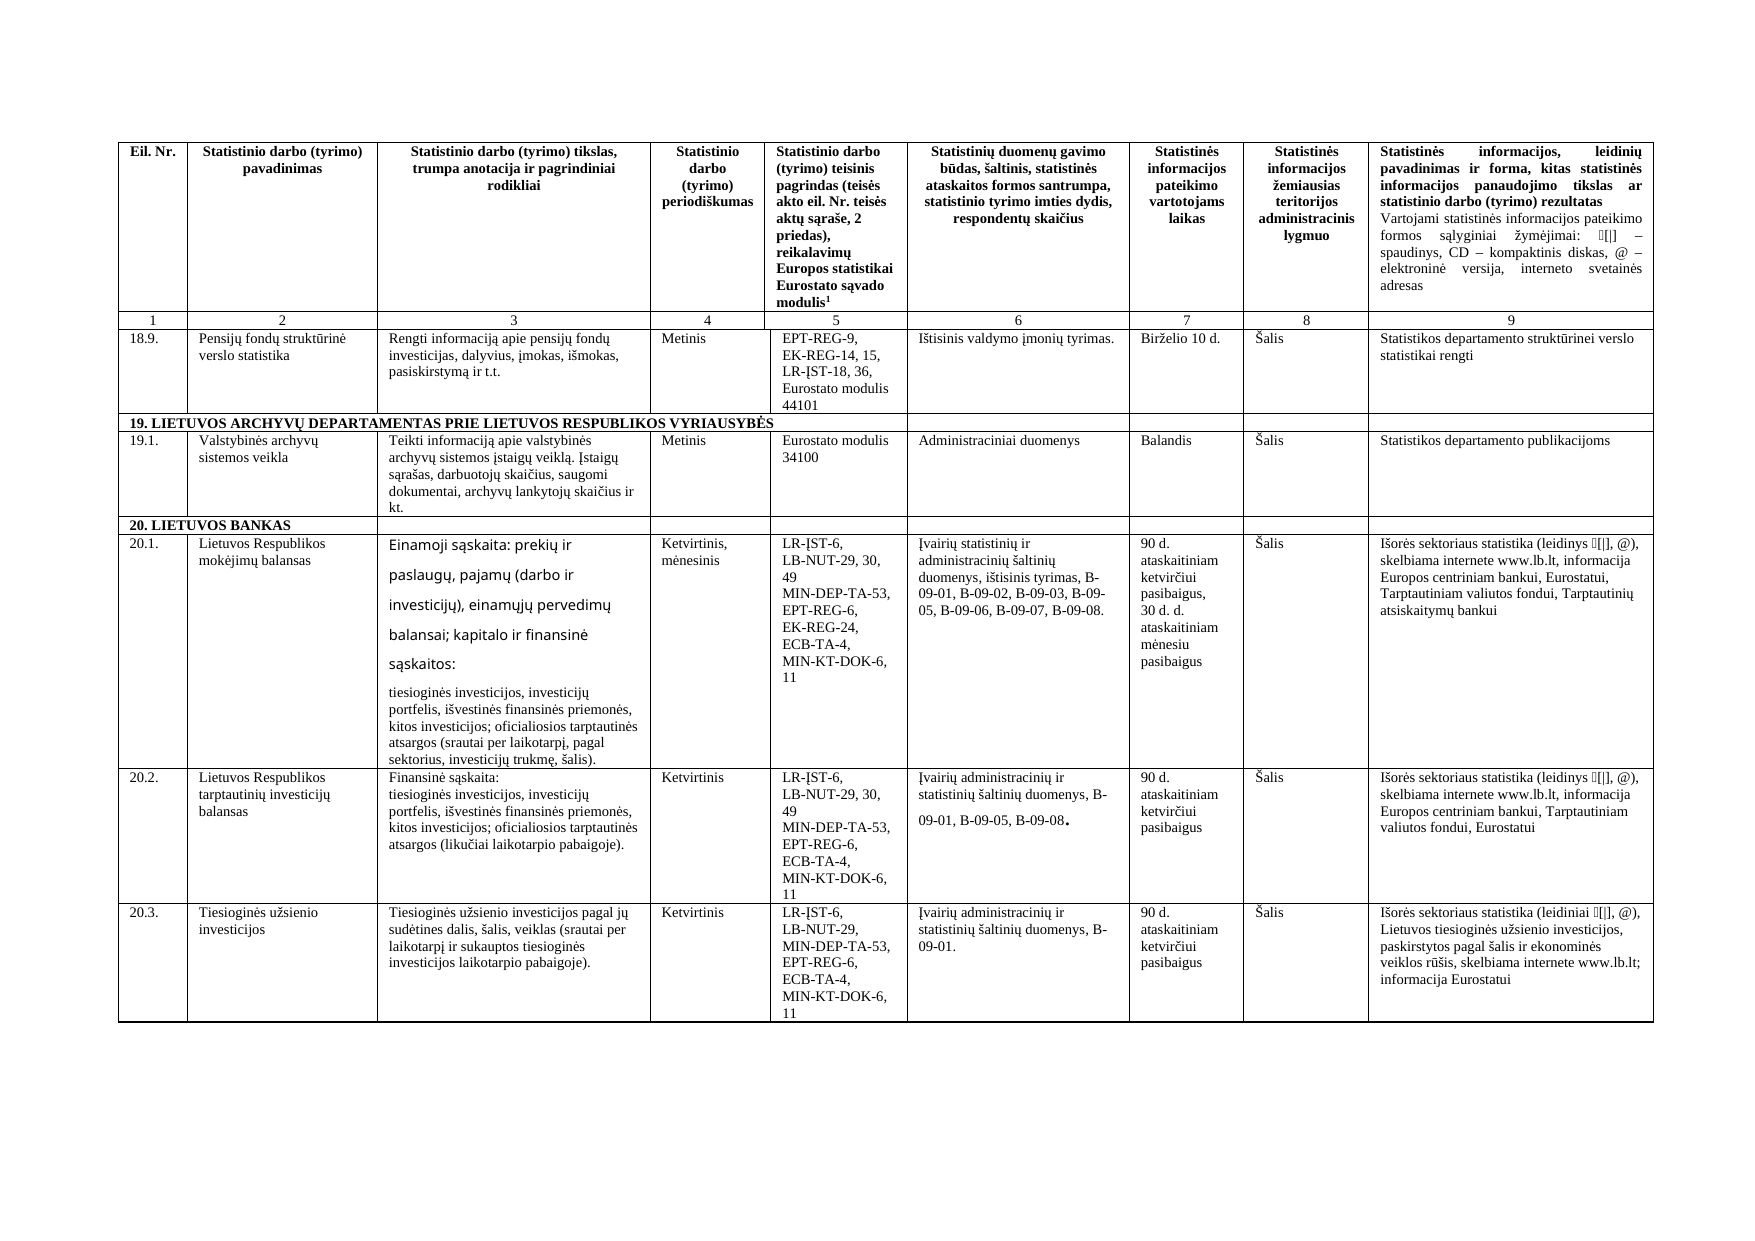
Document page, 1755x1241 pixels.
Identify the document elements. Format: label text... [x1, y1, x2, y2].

table_cell [1130, 517, 1243, 534]
table_cell Finansinė sąskaita: tiesioginės investicijos, investicijų portfelis, išvestinės finansinės priemonės, kitos investicijos; oficialiosios tarptautinės atsargos (likučiai laikotarpio pabaigoje). [378, 769, 650, 903]
table_cell 90 d. ataskaitiniam ketvirčiui pasibaigus [1130, 769, 1243, 903]
table_cell Šalis [1244, 769, 1368, 903]
table_cell [1244, 517, 1368, 534]
table_cell Tiesioginės užsienio investicijos [188, 904, 377, 1021]
table_cell EPT-REG-9, EK-REG-14, 15, LR-ĮST-18, 36, Eurostato modulis 44101 [771, 330, 907, 413]
table_header Statistinio darbo (tyrimo) teisinis pagrindas (teisės akto eil. Nr. teisės aktų sąraše, 2 priedas), reikalavimų Europos statistikai Eurostato sąvado modulis1 [765, 143, 907, 311]
table_cell [908, 414, 1129, 431]
table_cell [651, 517, 770, 534]
table_cell Įvairių administracinių ir statistinių šaltinių duomenys, B-09-01. [908, 904, 1129, 1021]
table_cell Balandis [1130, 432, 1243, 516]
table_cell Statistikos departamento struktūrinei verslo statistikai rengti [1369, 330, 1653, 413]
table_cell Ketvirtinis, mėnesinis [651, 535, 770, 768]
table_cell LR-ĮST-6, LB-NUT-29, 30, 49 MIN-DEP-TA-53, EPT-REG-6, EK-REG-24, ECB-TA-4, MIN-KT-DOK-6, 11 [771, 535, 907, 768]
table_cell [1369, 414, 1653, 431]
table_cell 8 [1244, 312, 1368, 328]
table_cell Administraciniai duomenys [908, 432, 1129, 516]
table_cell Pensijų fondų struktūrinė verslo statistika [188, 330, 377, 413]
table_cell 4 [651, 312, 764, 328]
table_cell Lietuvos Respublikos mokėjimų balansas [188, 535, 377, 768]
table_header Statistinės informacijos pateikimo vartotojams laikas [1130, 143, 1243, 311]
table_cell 20. LIETUVOS BANKAS [119, 517, 377, 534]
table_cell [378, 517, 650, 534]
table_header Eil. Nr. [119, 143, 187, 311]
table_cell 19. LIETUVOS ARCHYVŲ DEPARTAMENTAS PRIE LIETUVOS RESPUBLIKOS VYRIAUSYBĖS [119, 414, 907, 431]
table_cell [1130, 414, 1243, 431]
table_cell 20.2. [119, 769, 187, 903]
table_cell Lietuvos Respublikos tarptautinių investicijų balansas [188, 769, 377, 903]
table_cell 7 [1130, 312, 1243, 328]
table_cell 2 [188, 312, 377, 328]
table_cell 3 [378, 312, 650, 328]
table_header Statistinio darbo (tyrimo) periodiškumas [651, 143, 764, 311]
table_cell 5 [765, 312, 907, 328]
table_cell 20.1. [119, 535, 187, 768]
table_cell Ketvirtinis [651, 904, 770, 1021]
table_cell Statistikos departamento publikacijoms [1369, 432, 1653, 516]
table_cell Valstybinės archyvų sistemos veikla [188, 432, 377, 516]
table_cell Rengti informaciją apie pensijų fondų investicijas, dalyvius, įmokas, išmokas, pasiskirstymą ir t.t. [378, 330, 650, 413]
table_cell LR-ĮST-6, LB-NUT-29, 30, 49 MIN-DEP-TA-53, EPT-REG-6, ECB-TA-4, MIN-KT-DOK-6, 11 [771, 769, 907, 903]
table_cell Šalis [1244, 330, 1368, 413]
table_cell [908, 517, 1129, 534]
table_cell Tiesioginės užsienio investicijos pagal jų sudėtines dalis, šalis, veiklas (srautai per laikotarpį ir sukauptos tiesioginės investicijos laikotarpio pabaigoje). [378, 904, 650, 1021]
table_cell [771, 517, 907, 534]
table_cell LR-ĮST-6, LB-NUT-29, MIN-DEP-TA-53, EPT-REG-6, ECB-TA-4, MIN-KT-DOK-6, 11 [771, 904, 907, 1021]
table_header Statistinio darbo (tyrimo) pavadinimas [188, 143, 377, 311]
table_cell Metinis [651, 432, 770, 516]
table_cell 90 d. ataskaitiniam ketvirčiui pasibaigus, 30 d. d. ataskaitiniam mėnesiu pasibaigus [1130, 535, 1243, 768]
table_header Statistinės informacijos žemiausias teritorijos administracinis lygmuo [1244, 143, 1368, 311]
table_cell Šalis [1244, 904, 1368, 1021]
table_cell Išorės sektoriaus statistika (leidiniai &[|], @), Lietuvos tiesioginės užsienio investicijos, paskirstytos pagal šalis ir ekonominės veiklos rūšis, skelbiama internete www.lb.lt; informacija Eurostatui [1369, 904, 1653, 1021]
table_cell 20.3. [119, 904, 187, 1021]
table_cell Birželio 10 d. [1130, 330, 1243, 413]
table_cell Įvairių administracinių ir statistinių šaltinių duomenys, B-09-01, B-09-05, B-09-08. [908, 769, 1129, 903]
table_cell 6 [908, 312, 1129, 328]
table_cell 90 d. ataskaitiniam ketvirčiui pasibaigus [1130, 904, 1243, 1021]
table_cell [1244, 414, 1368, 431]
table_cell Išorės sektoriaus statistika (leidinys &[|], @), skelbiama internete www.lb.lt, informacija Europos centriniam bankui, Eurostatui, Tarptautiniam valiutos fondui, Tarptautinių atsiskaitymų bankui [1369, 535, 1653, 768]
table_cell Išorės sektoriaus statistika (leidinys &[|], @), skelbiama internete www.lb.lt, informacija Europos centriniam bankui, Tarptautiniam valiutos fondui, Eurostatui [1369, 769, 1653, 903]
table_cell Šalis [1244, 535, 1368, 768]
table_header Statistinės informacijos, leidinių pavadinimas ir forma, kitas statistinės informacijos panaudojimo tikslas ar statistinio darbo (tyrimo) rezultatas Vartojami statistinės informacijos pateikimo formos sąlyginiai žymėjimai: [|] – spaudinys, CD – kompaktinis diskas, @ – elektroninė versija, interneto svetainės adresas [1369, 143, 1653, 311]
table_cell 1 [119, 312, 187, 328]
table_cell Teikti informaciją apie valstybinės archyvų sistemos įstaigų veiklą. Įstaigų sąrašas, darbuotojų skaičius, saugomi dokumentai, archyvų lankytojų skaičius ir kt. [378, 432, 650, 516]
table_cell Įvairių statistinių ir administracinių šaltinių duomenys, ištisinis tyrimas, B-09-01, B-09-02, B-09-03, B-09-05, B-09-06, B-09-07, B-09-08. [908, 535, 1129, 768]
table_cell [1369, 517, 1653, 534]
table_header Statistinių duomenų gavimo būdas, šaltinis, statistinės ataskaitos formos santrumpa, statistinio tyrimo imties dydis, respondentų skaičius [908, 143, 1129, 311]
table_cell Einamoji sąskaita: prekių ir paslaugų, pajamų (darbo ir investicijų), einamųjų pervedimų balansai; kapitalo ir finansinė sąskaitos: tiesioginės investicijos, investicijų portfelis, išvestinės finansinės priemonės, kitos investicijos; oficialiosios tarptautinės atsargos (srautai per laikotarpį, pagal sektorius, investicijų trukmę, šalis). [378, 535, 650, 768]
table_header Statistinio darbo (tyrimo) tikslas, trumpa anotacija ir pagrindiniai rodikliai [378, 143, 650, 311]
table_cell 18.9. [119, 330, 187, 413]
table_cell Eurostato modulis 34100 [771, 432, 907, 516]
table_cell 9 [1369, 312, 1653, 328]
table_cell 19.1. [119, 432, 187, 516]
table_cell Metinis [651, 330, 770, 413]
table_cell Šalis [1244, 432, 1368, 516]
table_cell Ketvirtinis [651, 769, 770, 903]
table_cell Ištisinis valdymo įmonių tyrimas. [908, 330, 1129, 413]
